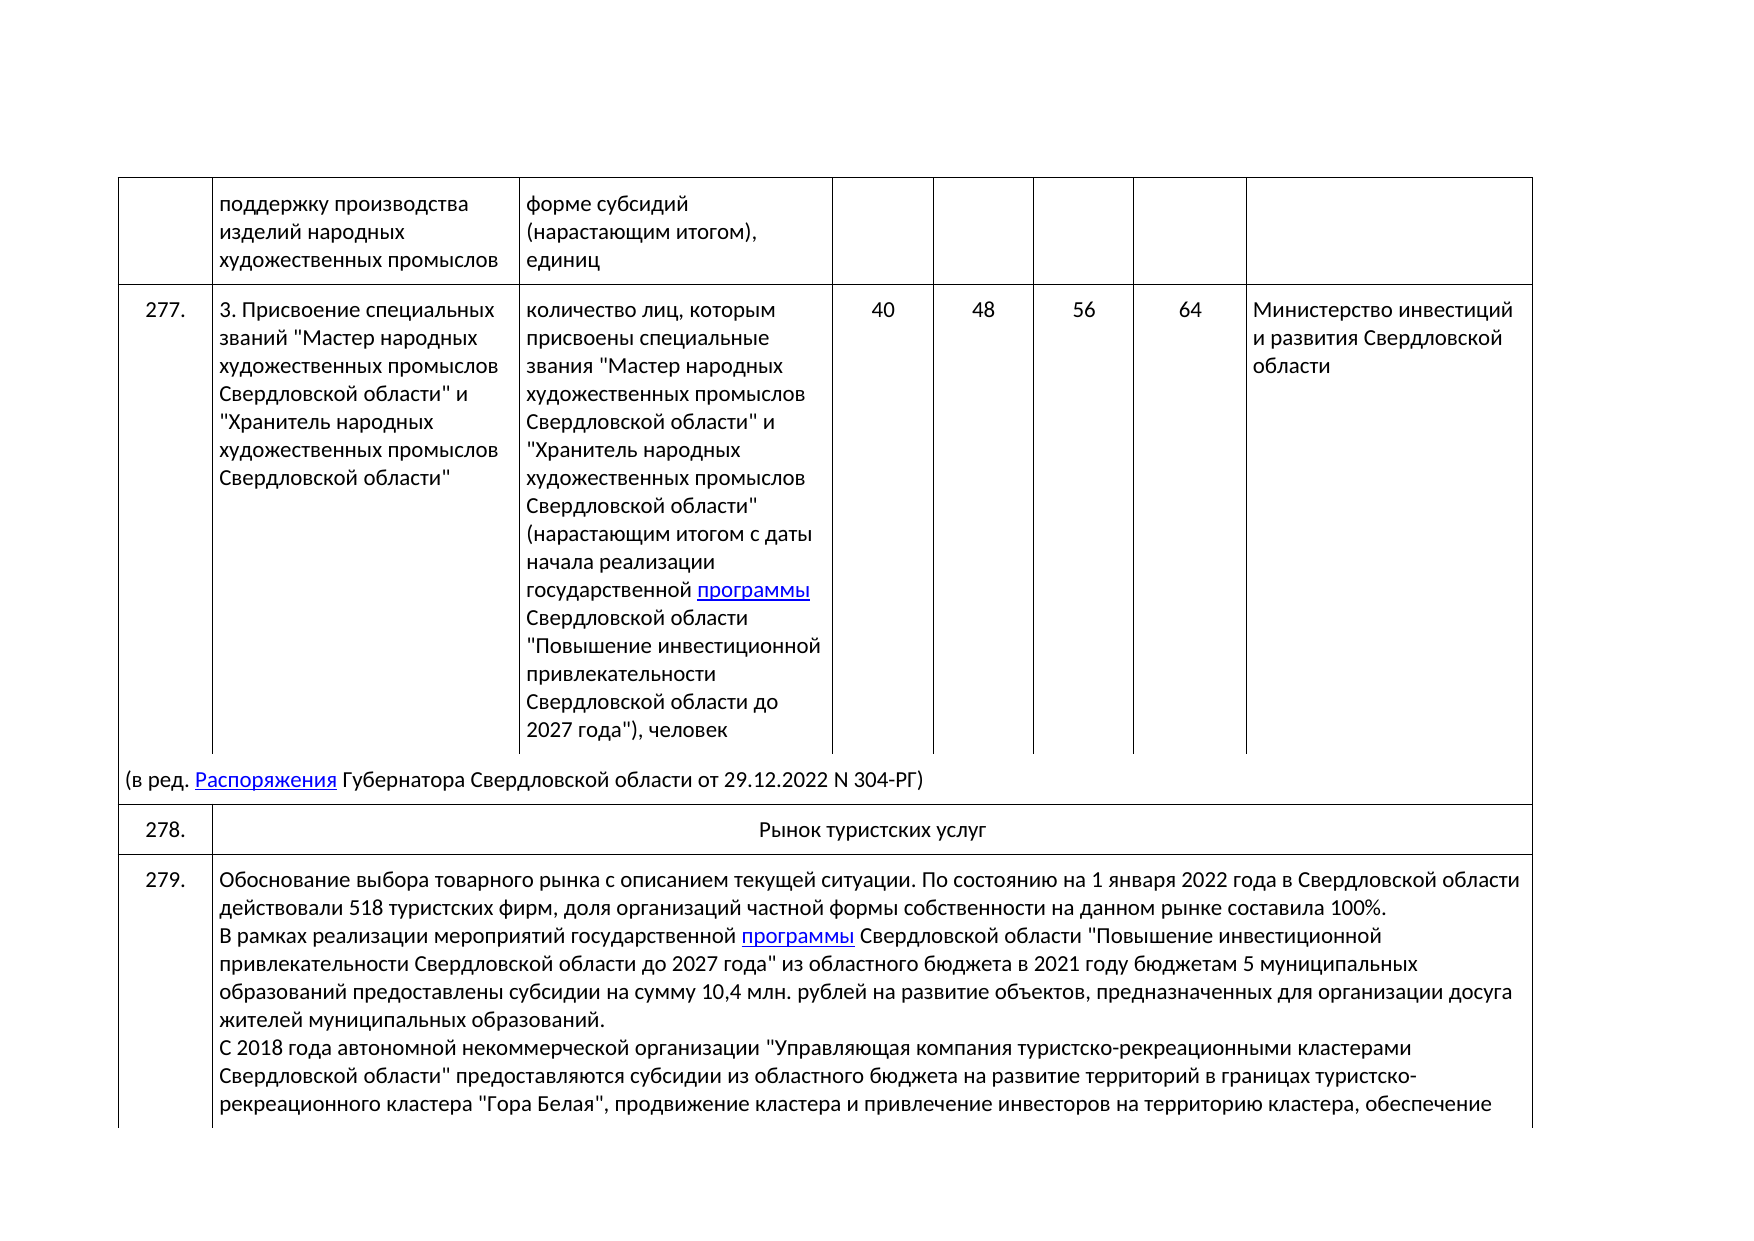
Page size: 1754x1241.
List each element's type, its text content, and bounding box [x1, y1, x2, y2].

table_cell 64 [1134, 285, 1246, 754]
table_cell поддержку производства изделий народных художественных промыслов [213, 178, 519, 283]
table_cell [934, 178, 1033, 283]
table_cell 56 [1034, 285, 1133, 754]
table_cell [119, 178, 212, 283]
table_cell количество лиц, которым присвоены специальные звания "Мастер народных художественных промыслов Свердловской области" и "Хранитель народных художественных промыслов Свердловской области" (нарастающим итогом с даты начала реализации государственной программы Свердловской области "Повышение инвестиционной привлекательности Свердловской области до 2027 года"), человек [520, 285, 832, 754]
table_cell 3. Присвоение специальных званий "Мастер народных художественных промыслов Свердловской области" и "Хранитель народных художественных промыслов Свердловской области" [213, 285, 519, 754]
table_cell 279. [119, 855, 212, 1128]
table_cell форме субсидий (нарастающим итогом), единиц [520, 178, 832, 283]
table_cell Обоснование выбора товарного рынка с описанием текущей ситуации. По состоянию на 1 января 2022 года в Свердловской области действовали 518 туристских фирм, доля организаций частной формы собственности на данном рынке составила 100%. В рамках реализации мероприятий государственной программы Свердловской области "Повышение инвестиционной привлекательности Свердловской области до 2027 года" из областного бюджета в 2021 году бюджетам 5 муниципальных образований предоставлены субсидии на сумму 10,4 млн. рублей на развитие объектов, предназначенных для организации досуга жителей муниципальных образований. С 2018 года автономной некоммерческой организации "Управляющая компания туристско-рекреационными кластерами Свердловской области" предоставляются субсидии из областного бюджета на развитие территорий в границах туристско-рекреационного кластера "Гора Белая", продвижение кластера и привлечение инвесторов на территорию кластера, обеспечение [213, 855, 1532, 1128]
table_cell [1247, 178, 1532, 283]
table_cell [1034, 178, 1133, 283]
table_cell Министерство инвестиций и развития Свердловской области [1247, 285, 1532, 754]
table_cell Рынок туристских услуг [213, 805, 1532, 854]
table_cell (в ред. Распоряжения Губернатора Свердловской области от 29.12.2022 N 304-РГ) [119, 754, 1532, 803]
table_cell 48 [934, 285, 1033, 754]
table_cell [1134, 178, 1246, 283]
table_cell 277. [119, 285, 212, 754]
table_cell 40 [833, 285, 933, 754]
table_cell [833, 178, 933, 283]
table_cell 278. [119, 805, 212, 854]
